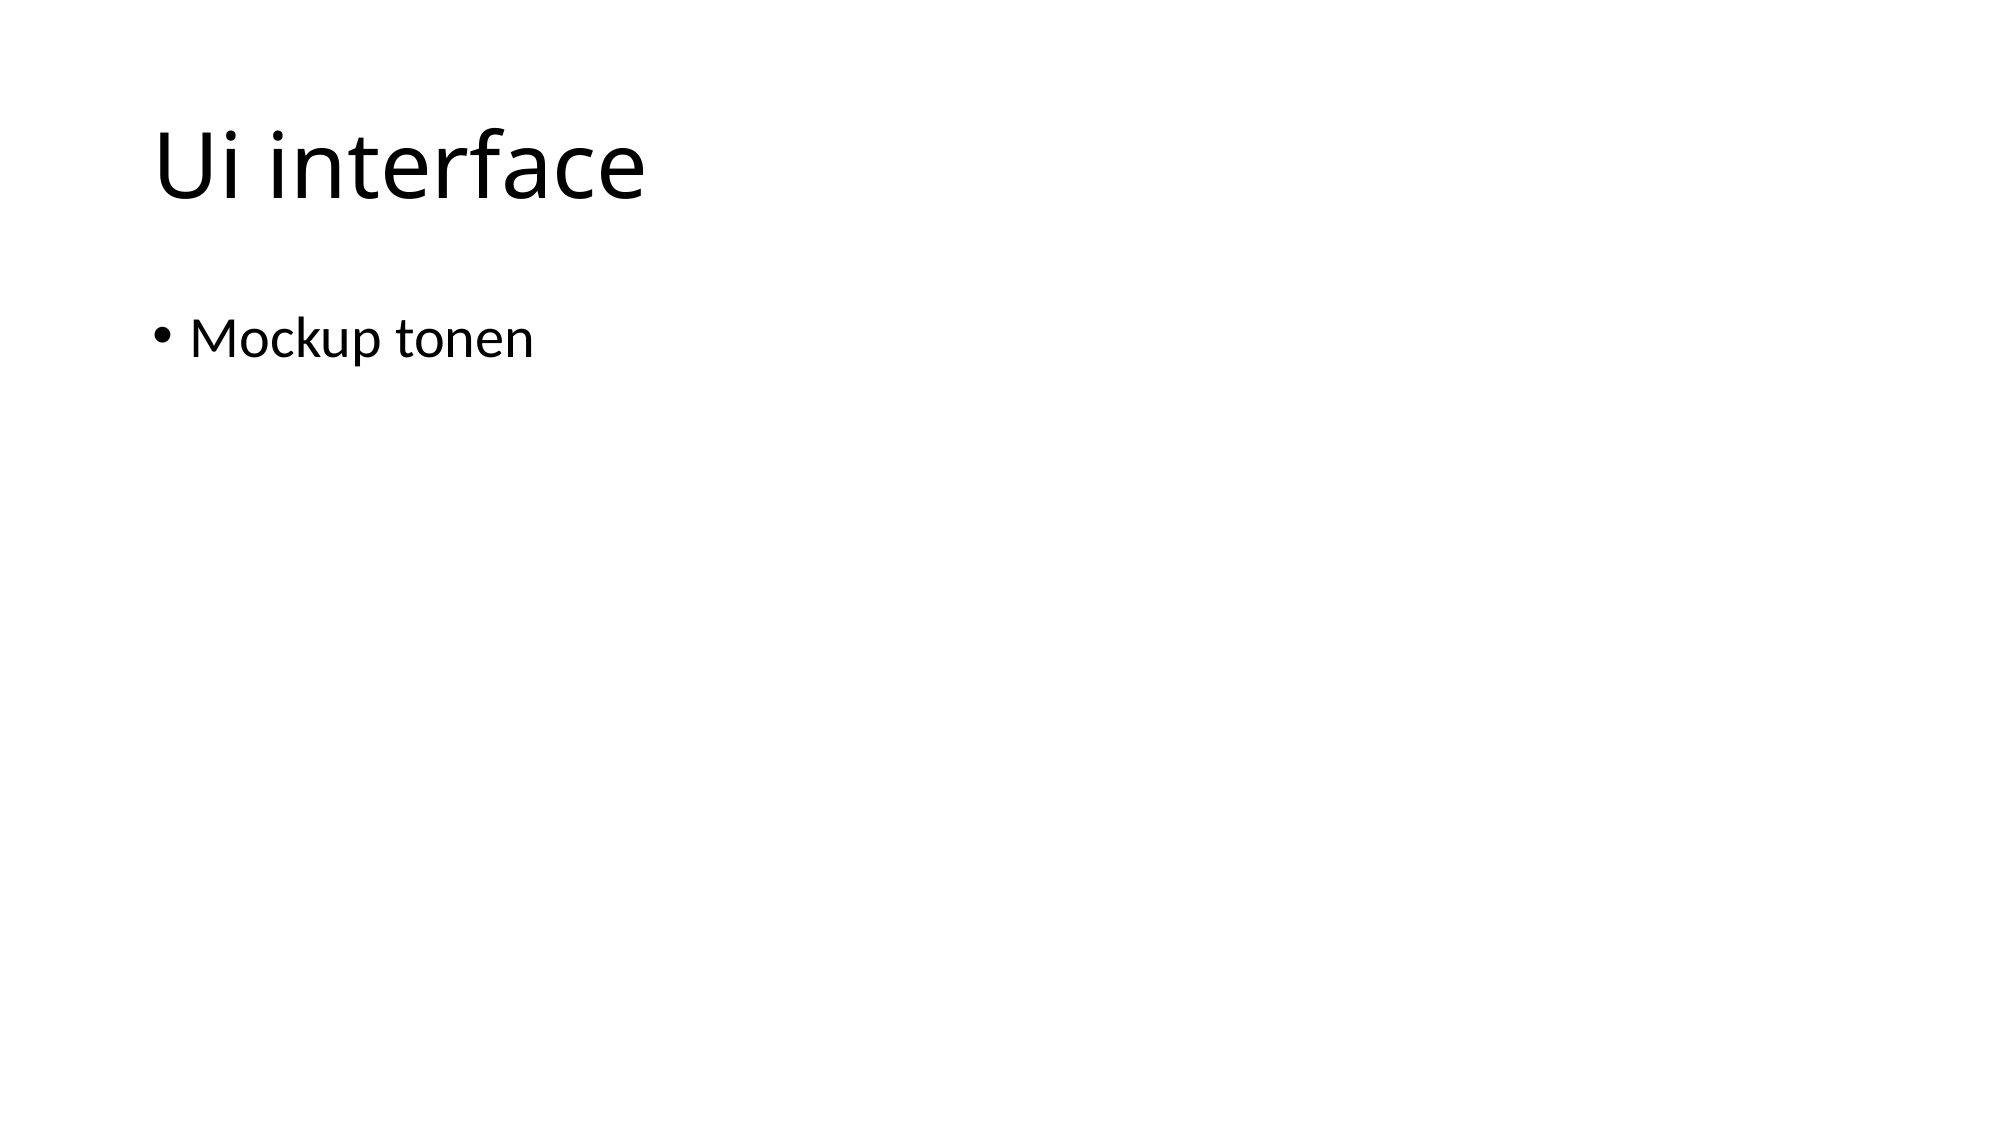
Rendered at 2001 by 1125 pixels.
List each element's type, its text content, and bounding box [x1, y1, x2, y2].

list Mockup tonen [137, 299, 1863, 1014]
title Ui interface [137, 59, 1863, 278]
